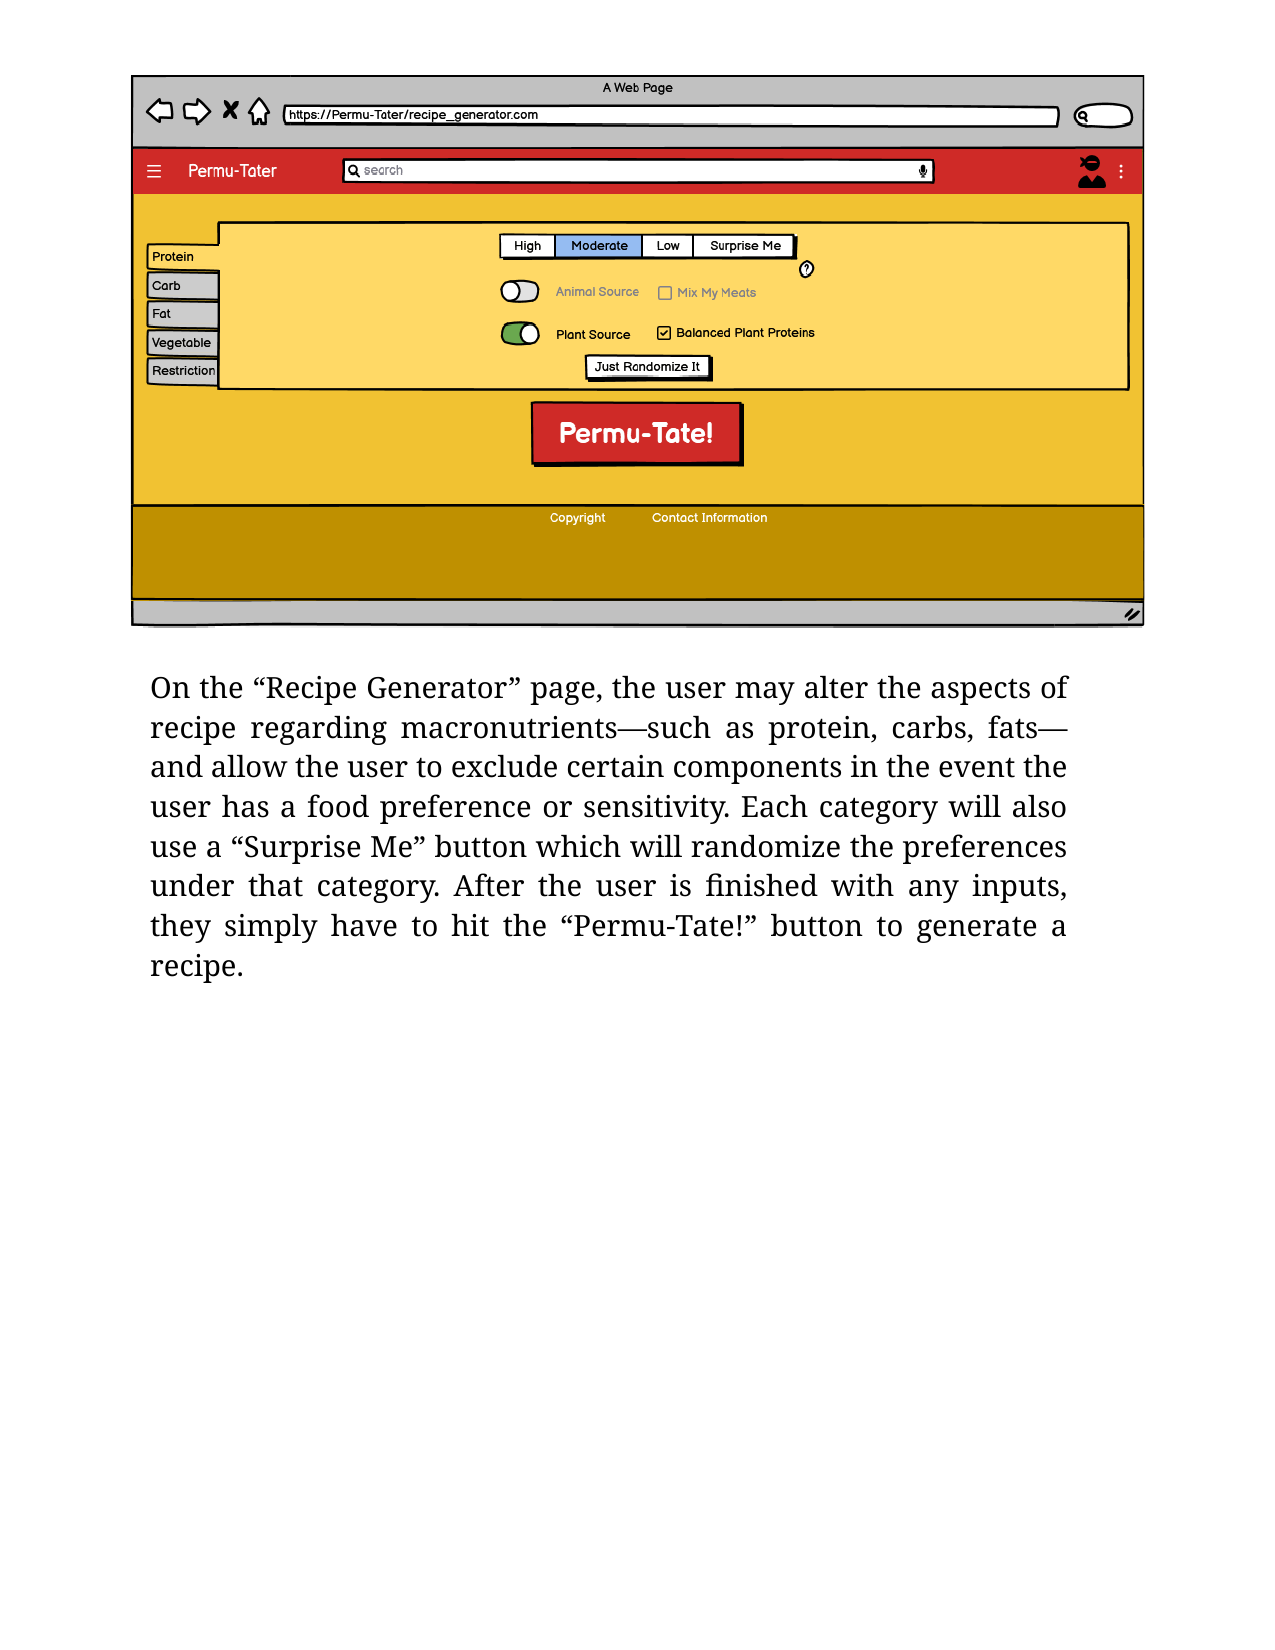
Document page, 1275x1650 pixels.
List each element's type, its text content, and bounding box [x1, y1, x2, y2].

picture [130, 75, 1145, 628]
text On the “Recipe Generator” page, the user may alter the aspects of recipe regarding macronutrients—such as protein, carbs, fats—and allow the user to exclude certain components in the event the user has a food preference or sensitivity. Each category will also use a “Surprise Me” button which will randomize the preferences under that category. After the user is finished with any inputs, they simply have to hit the “Permu-Tate!” button to generate a recipe. [150, 667, 1069, 985]
